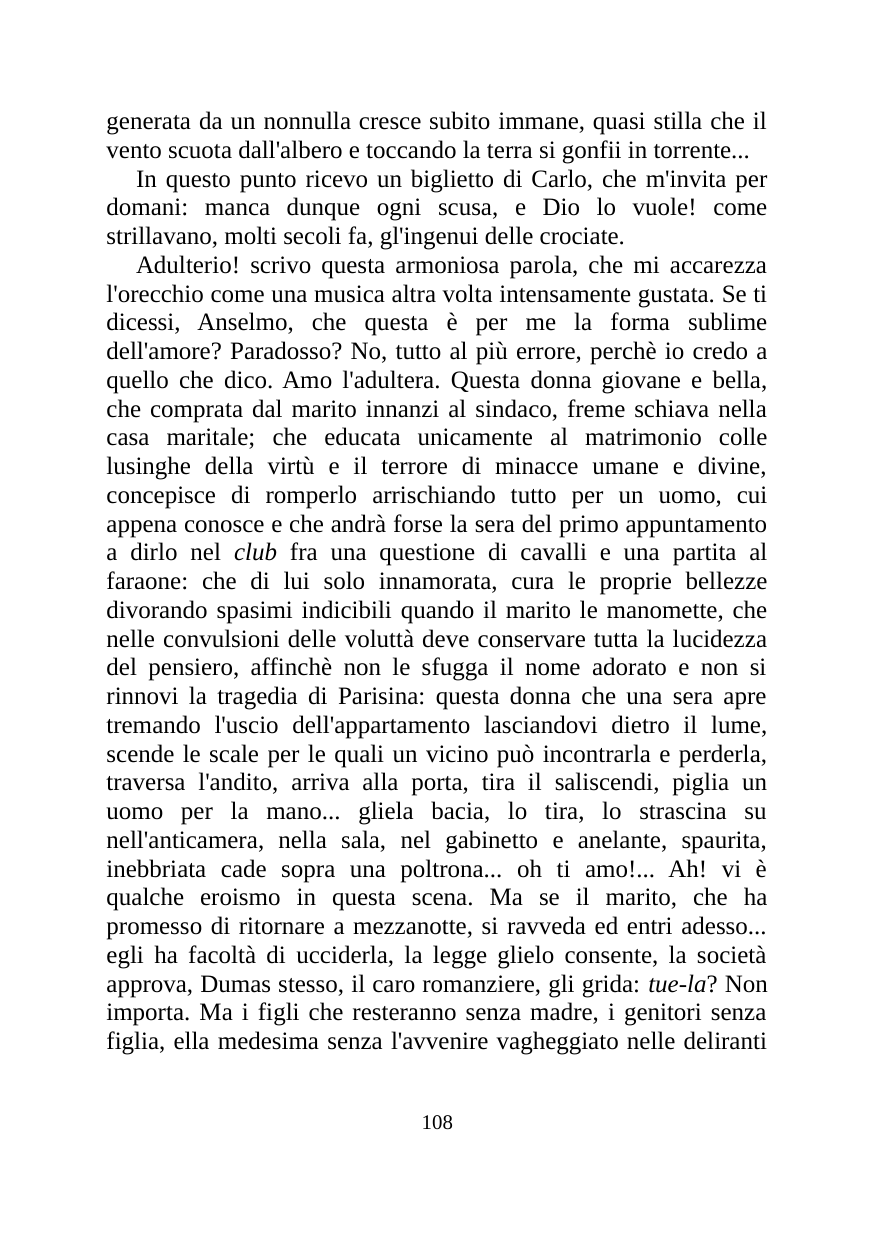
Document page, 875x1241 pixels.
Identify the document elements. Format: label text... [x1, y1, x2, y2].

text Adulterio! scrivo questa armoniosa parola, che mi accarezza l'orecchio come una musica altra volta intensamente gustata. Se ti dicessi, Anselmo, che questa è per me la forma sublime dell'amore? Paradosso? No, tutto al più errore, perchè io credo a quello che dico. Amo l'adultera. Questa donna giovane e bella, che comprata dal marito innanzi al sindaco, freme schiava nella casa maritale; che educata unicamente al matrimonio colle lusinghe della virtù e il terrore di minacce umane e divine, concepisce di romperlo arrischiando tutto per un uomo, cui appena conosce e che andrà forse la sera del primo appuntamento a dirlo nel club fra una questione di cavalli e una partita al faraone: che di lui solo innamorata, cura le proprie bellezze divorando spasimi indicibili quando il marito le manomette, che nelle convulsioni delle voluttà deve conservare tutta la lucidezza del pensiero, affinchè non le sfugga il nome adorato e non si rinnovi la tragedia di Parisina: questa donna che una sera apre tremando l'uscio dell'appartamento lasciandovi dietro il lume, scende le scale per le quali un vicino può incontrarla e perderla, traversa l'andito, arriva alla porta, tira il saliscendi, piglia un uomo per la mano... gliela bacia, lo tira, lo strascina su nell'anticamera, nella sala, nel gabinetto e anelante, spaurita, inebbriata cade sopra una poltrona... oh ti amo!... Ah! vi è qualche eroismo in questa scena. Ma se il marito, che ha promesso di ritornare a mezzanotte, si ravveda ed entri adesso... egli ha facoltà di ucciderla, la legge glielo consente, la società approva, Dumas stesso, il caro romanziere, gli grida: tue-la? Non importa. Ma i figli che resteranno senza madre, i genitori senza figlia, ella medesima senza l'avvenire vagheggiato nelle deliranti [106, 250, 768, 1055]
text In questo punto ricevo un biglietto di Carlo, che m'invita per domani: manca dunque ogni scusa, e Dio lo vuole! come strillavano, molti secoli fa, gl'ingenui delle crociate. [106, 164, 768, 250]
text generata da un nonnulla cresce subito immane, quasi stilla che il vento scuota dall'albero e toccando la terra si gonfii in torrente... [106, 106, 768, 164]
